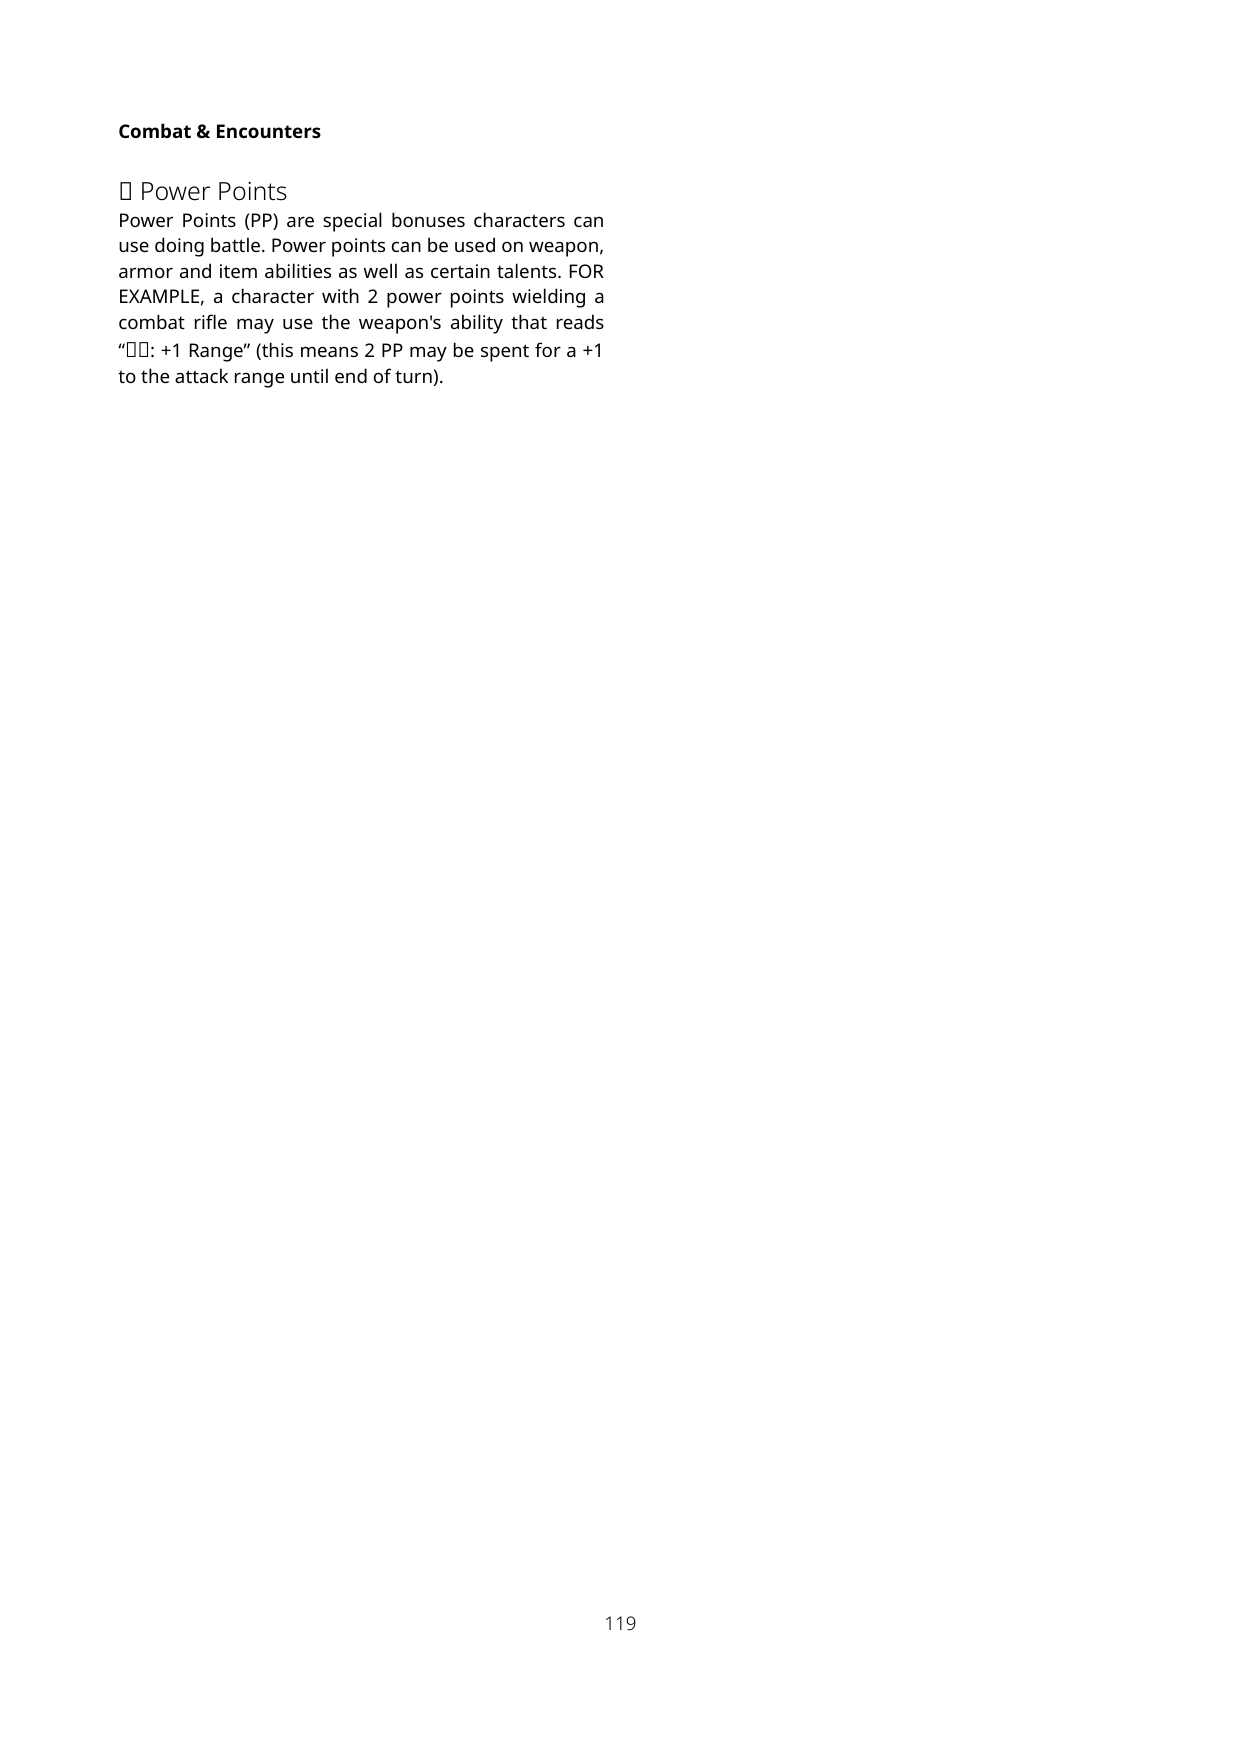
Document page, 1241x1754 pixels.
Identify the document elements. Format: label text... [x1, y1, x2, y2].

text  Power Points [118, 173, 605, 207]
text Power Points (PP) are special bonuses characters can use doing battle. Power points can be used on weapon, armor and item abilities as well as certain talents. FOR EXAMPLE, a character with 2 power points wielding a combat rifle may use the weapon's ability that reads “: +1 Range” (this means 2 PP may be spent for a +1 to the attack range until end of turn). [118, 207, 605, 389]
